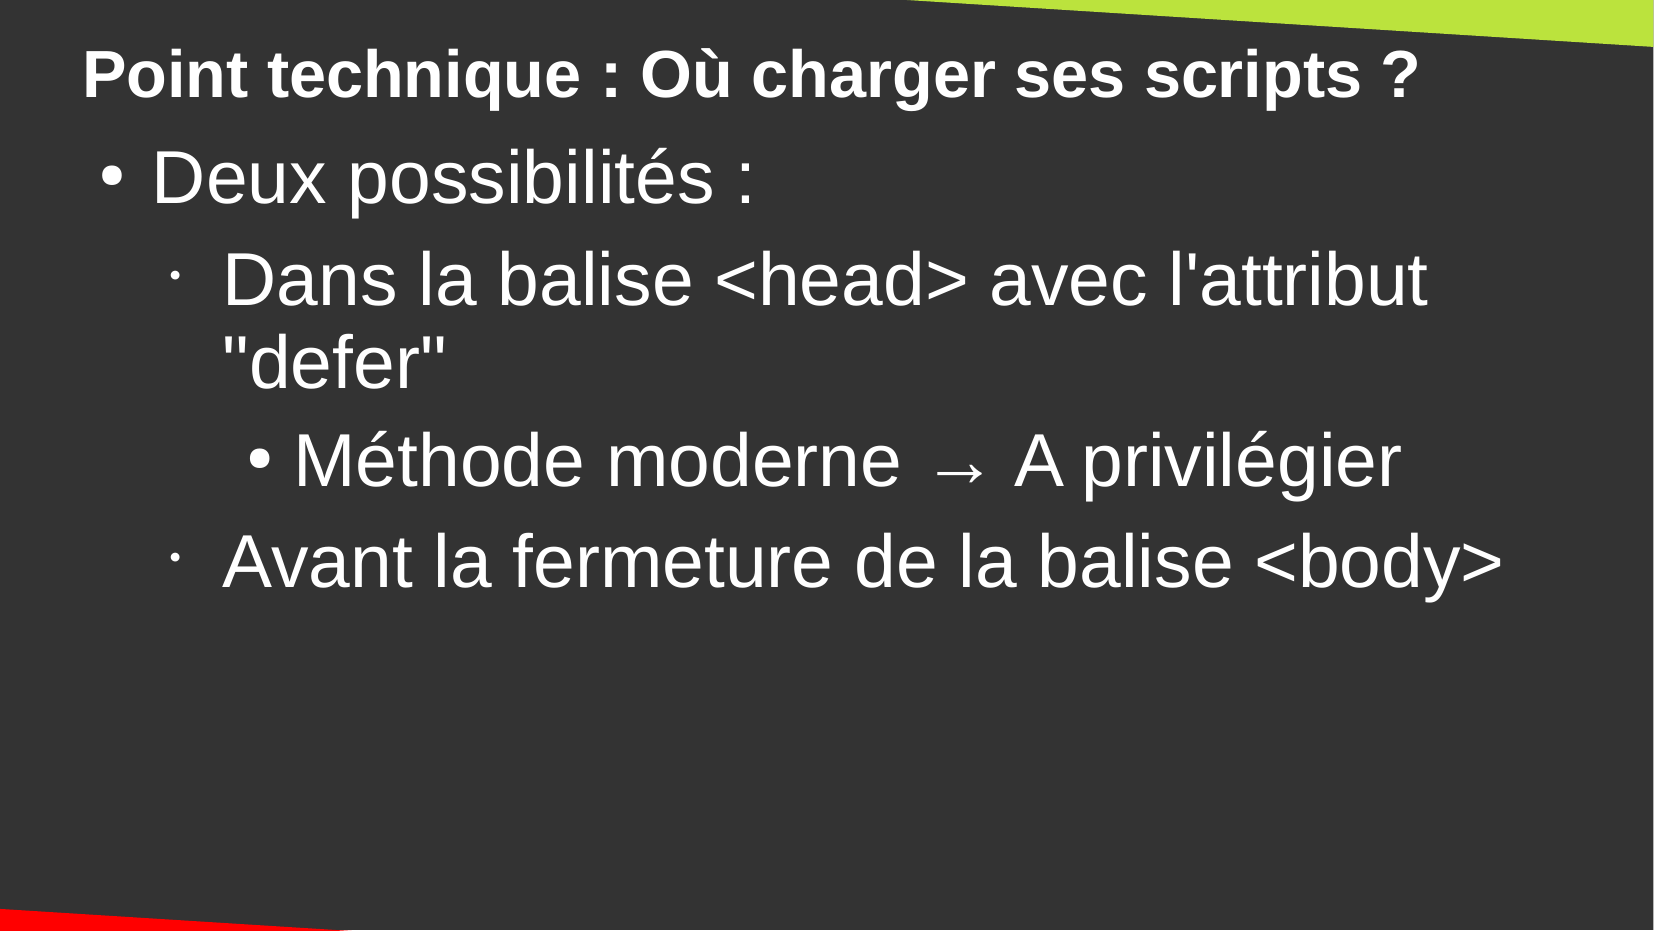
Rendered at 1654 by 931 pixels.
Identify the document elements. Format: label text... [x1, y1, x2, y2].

list Deux possibilités : Dans la balise <head> avec l'attribut "defer" Méthode moderne → A privilégier Avant la fermeture de la balise <body> [80, 135, 1620, 697]
text_box [0, 908, 352, 931]
title Point technique : Où charger ses scripts ? [82, 37, 1571, 114]
text_box [906, 0, 1654, 47]
